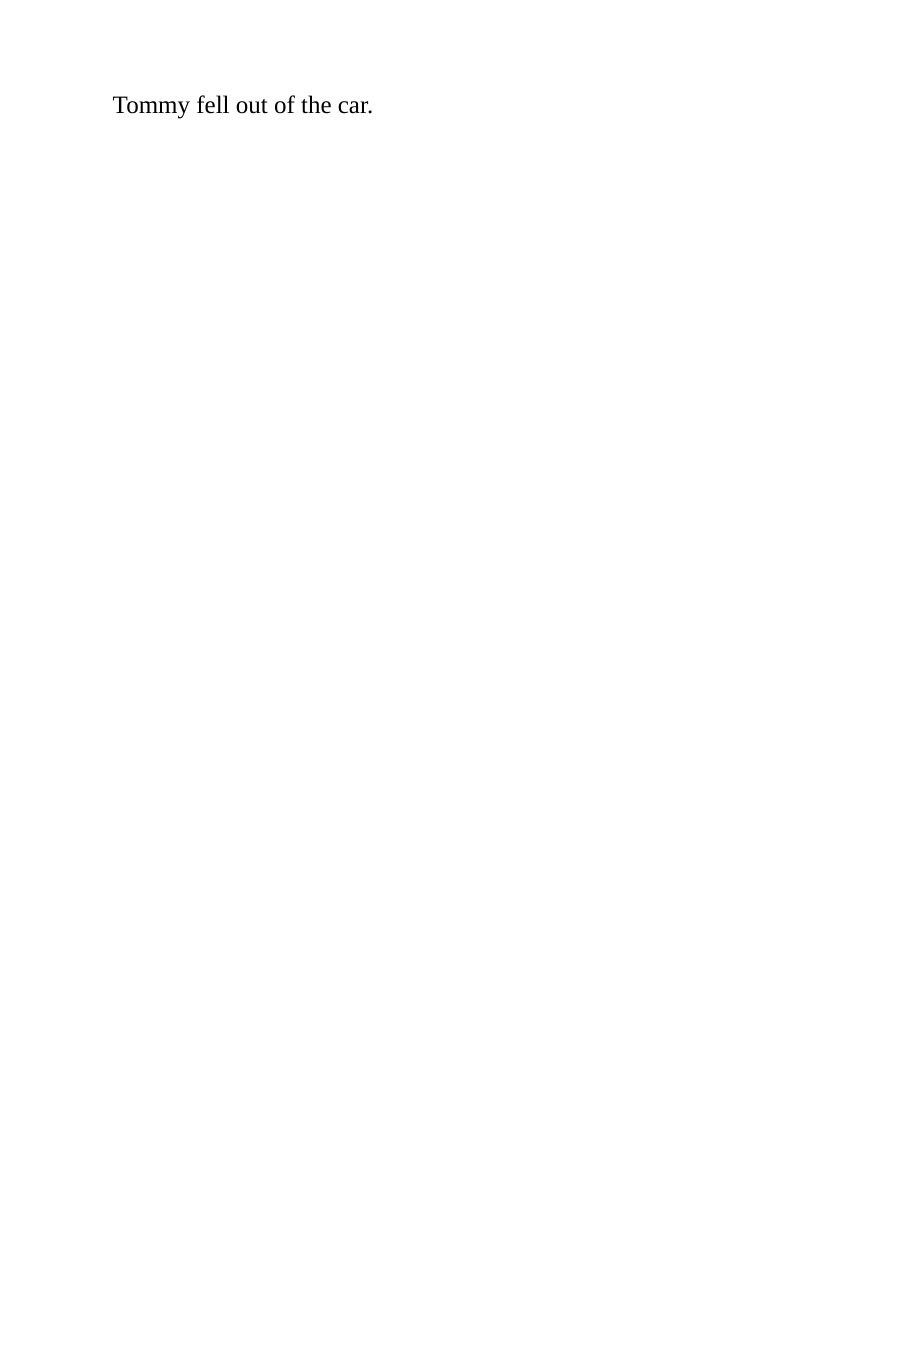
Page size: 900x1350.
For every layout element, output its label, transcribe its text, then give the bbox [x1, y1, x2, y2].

text Tommy fell out of the car. [112, 90, 787, 119]
